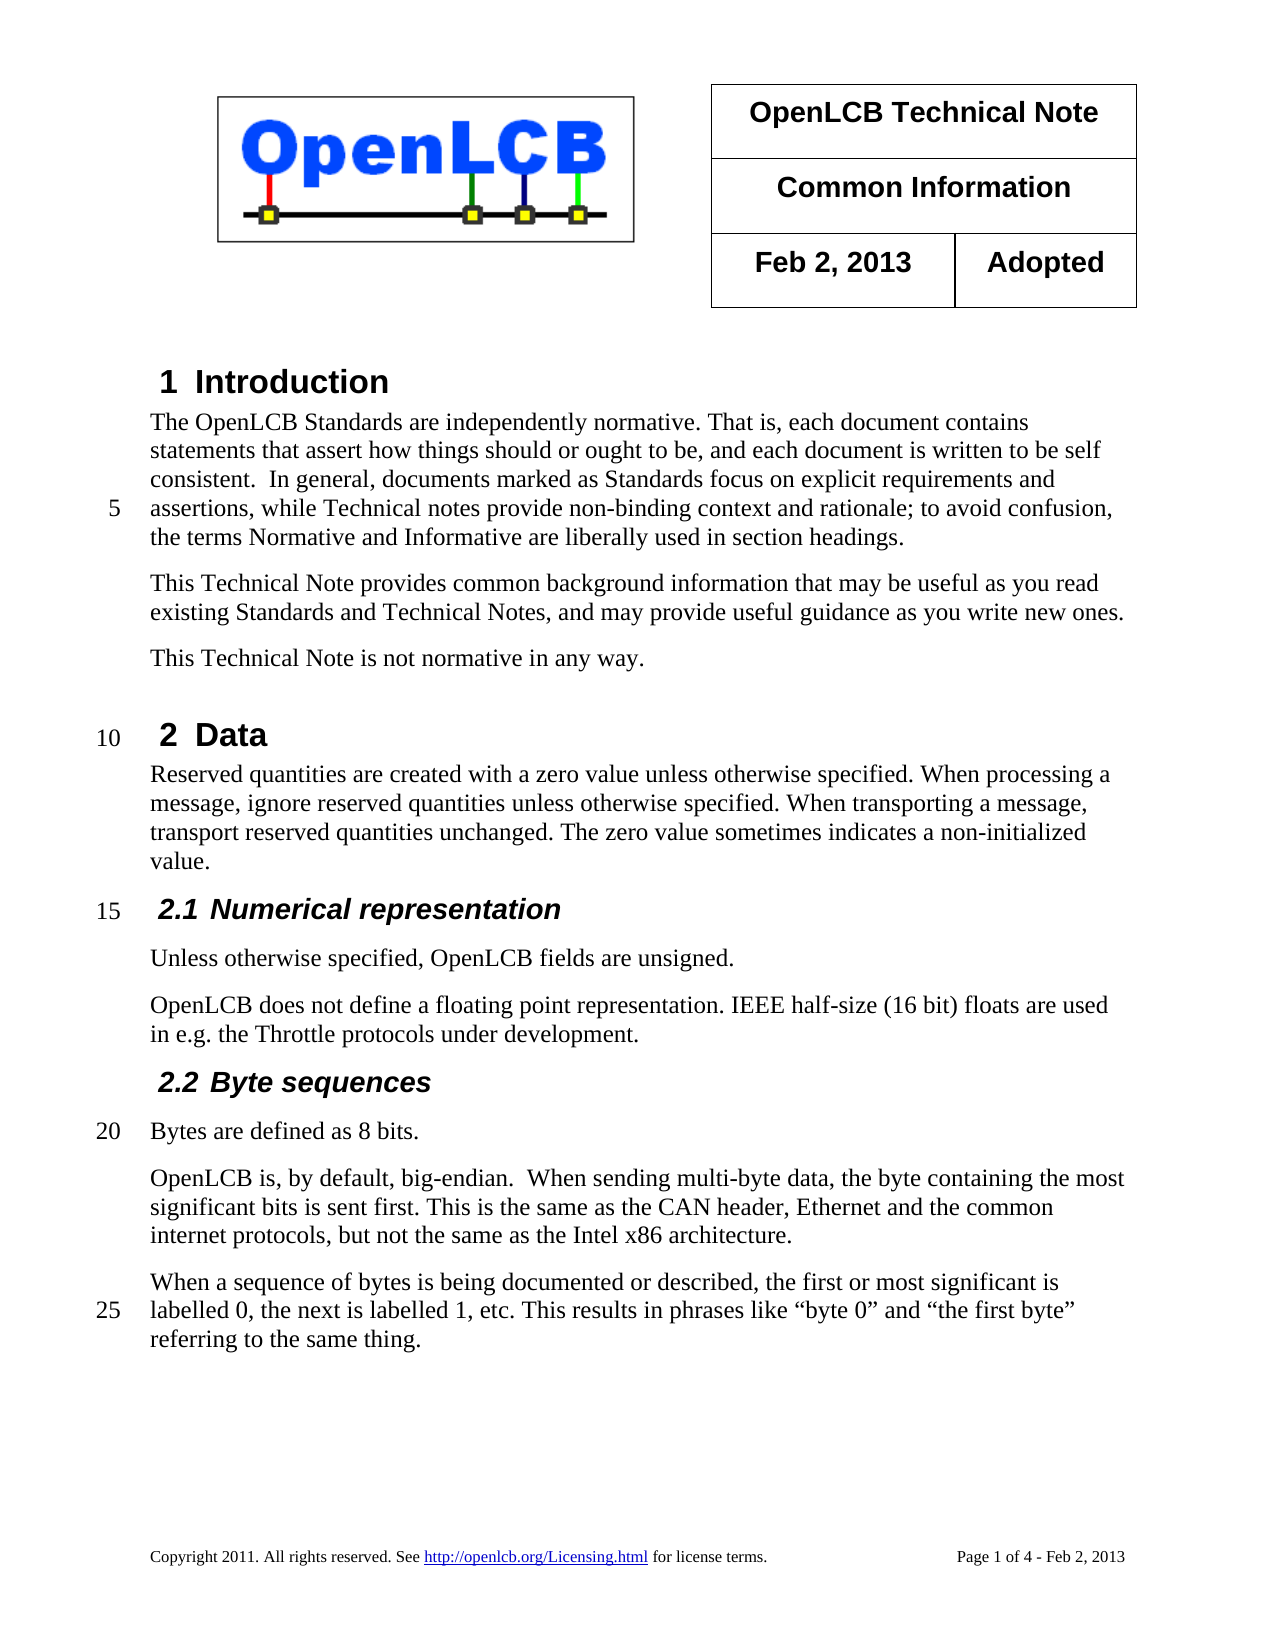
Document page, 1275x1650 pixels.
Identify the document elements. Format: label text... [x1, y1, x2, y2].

text This Technical Note is not normative in any way. [150, 643, 1125, 672]
subtitle Numerical representation [150, 892, 1125, 926]
text Bytes are defined as 8 bits. [150, 1116, 1125, 1145]
subtitle Introduction [150, 362, 1125, 401]
text OpenLCB is, by default, big-endian. When sending multi-byte data, the byte containing the most significant bits is sent first. This is the same as the CAN header, Ethernet and the common internet protocols, but not the same as the Intel x86 architecture. [150, 1163, 1125, 1249]
picture [216, 95, 636, 244]
subtitle Data [150, 715, 1125, 753]
text Unless otherwise specified, OpenLCB fields are unsigned. [150, 943, 1125, 972]
text This Technical Note provides common background information that may be useful as you read existing Standards and Technical Notes, and may provide useful guidance as you write new ones. [150, 568, 1125, 626]
text When a sequence of bytes is being documented or described, the first or most significant is labelled 0, the next is labelled 1, etc. This results in phrases like “byte 0” and “the first byte” referring to the same thing. [150, 1267, 1125, 1353]
subtitle Byte sequences [150, 1065, 1125, 1099]
text OpenLCB does not define a floating point representation. IEEE half-size (16 bit) floats are used in e.g. the Throttle protocols under development. [150, 990, 1125, 1047]
text The OpenLCB Standards are independently normative. That is, each document contains statements that assert how things should or ought to be, and each document is written to be self consistent. In general, documents marked as Standards focus on explicit requirements and assertions, while Technical notes provide non-binding context and rationale; to avoid confusion, the terms Normative and Informative are liberally used in section headings. [150, 407, 1125, 551]
text Reserved quantities are created with a zero value unless otherwise specified. When processing a message, ignore reserved quantities unless otherwise specified. When transporting a message, transport reserved quantities unchanged. The zero value sometimes indicates a non-initialized value. [150, 759, 1125, 874]
